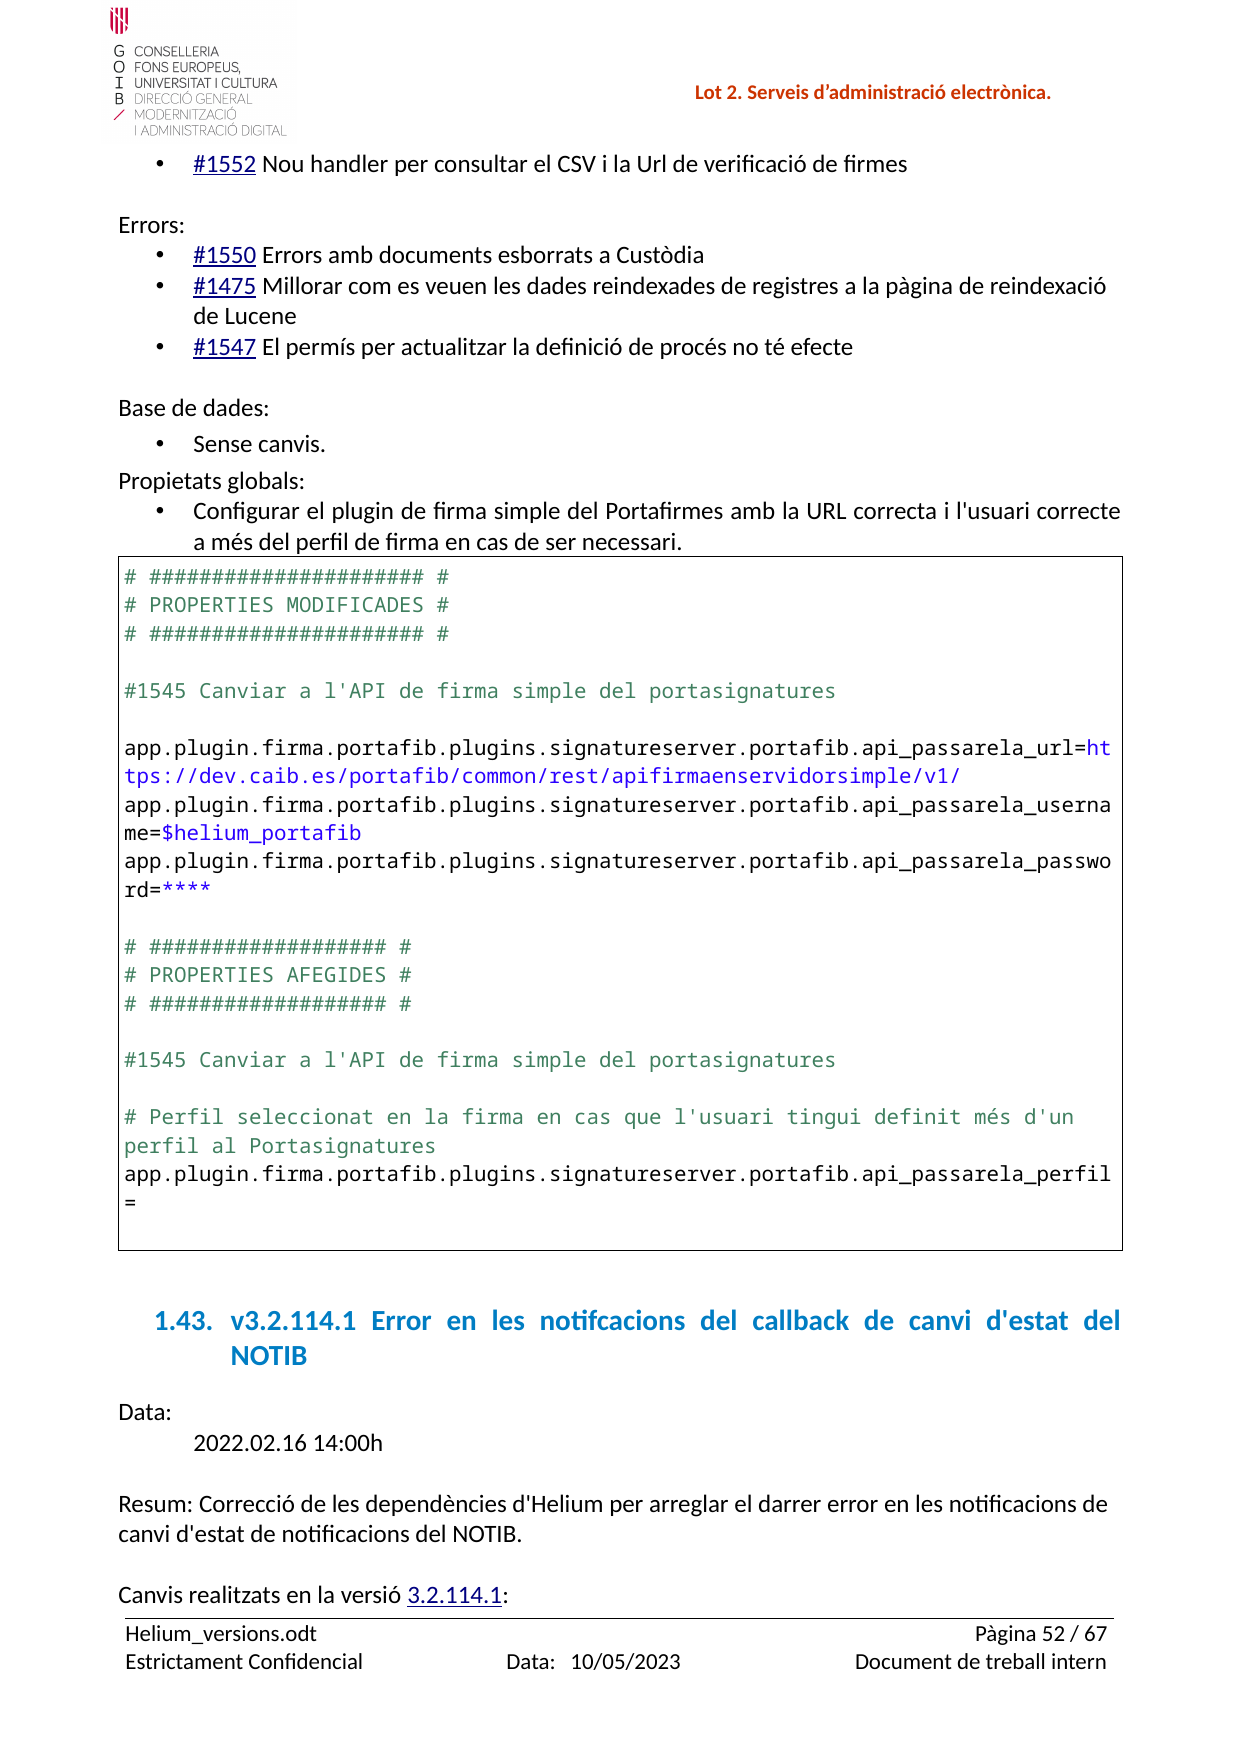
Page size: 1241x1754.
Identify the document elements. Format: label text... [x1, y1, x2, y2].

text Base de dades: [118, 392, 1122, 422]
text Errors: [118, 209, 1122, 239]
text Canvis realitzats en la versió 3.2.114.1: [118, 1580, 1122, 1610]
list Configurar el plugin de firma simple del Portafirmes amb la URL correcta i l'usuari correcte a més del perfil de firma en cas de ser necessari. [156, 495, 1122, 556]
text 2022.02.16 14:00h [118, 1427, 1122, 1458]
text Propietats globals: [118, 465, 1122, 495]
list #1475 Millorar com es veuen les dades reindexades de registres a la pàgina de reindexació de Lucene [156, 270, 1122, 331]
subtitle v3.2.114.1 Error en les notifcacions del callback de canvi d'estat del NOTIB [153, 1302, 1122, 1373]
picture [100, 0, 297, 144]
text Resum: Correcció de les dependències d'Helium per arreglar el darrer error en les notificacions de canvi d'estat de notificacions del NOTIB. [118, 1488, 1122, 1549]
list #1552 Nou handler per consultar el CSV i la Url de verificació de firmes [156, 148, 1122, 178]
text Data: [118, 1397, 1122, 1427]
table_header # ###################### # # PROPERTIES MODIFICADES # # ###################### # #1545 Canviar a l'API de firma simple del portasignatures app.plugin.firma.portafib.plugins.signatureserver.portafib.api_passarela_url=https://dev.caib.es/portafib/common/rest/apifirmaenservidorsimple/v1/ app.plugin.firma.portafib.plugins.signatureserver.portafib.api_passarela_username=$helium_portafib app.plugin.firma.portafib.plugins.signatureserver.portafib.api_passarela_password=**** # ################### # # PROPERTIES AFEGIDES # # ################### # #1545 Canviar a l'API de firma simple del portasignatures # Perfil seleccionat en la firma en cas que l'usuari tingui definit més d'un perfil al Portasignatures app.plugin.firma.portafib.plugins.signatureserver.portafib.api_passarela_perfil= [119, 557, 1122, 1250]
list #1547 El permís per actualitzar la definició de procés no té efecte [156, 331, 1122, 361]
list #1550 Errors amb documents esborrats a Custòdia [156, 239, 1122, 270]
list Sense canvis. [156, 428, 1122, 459]
